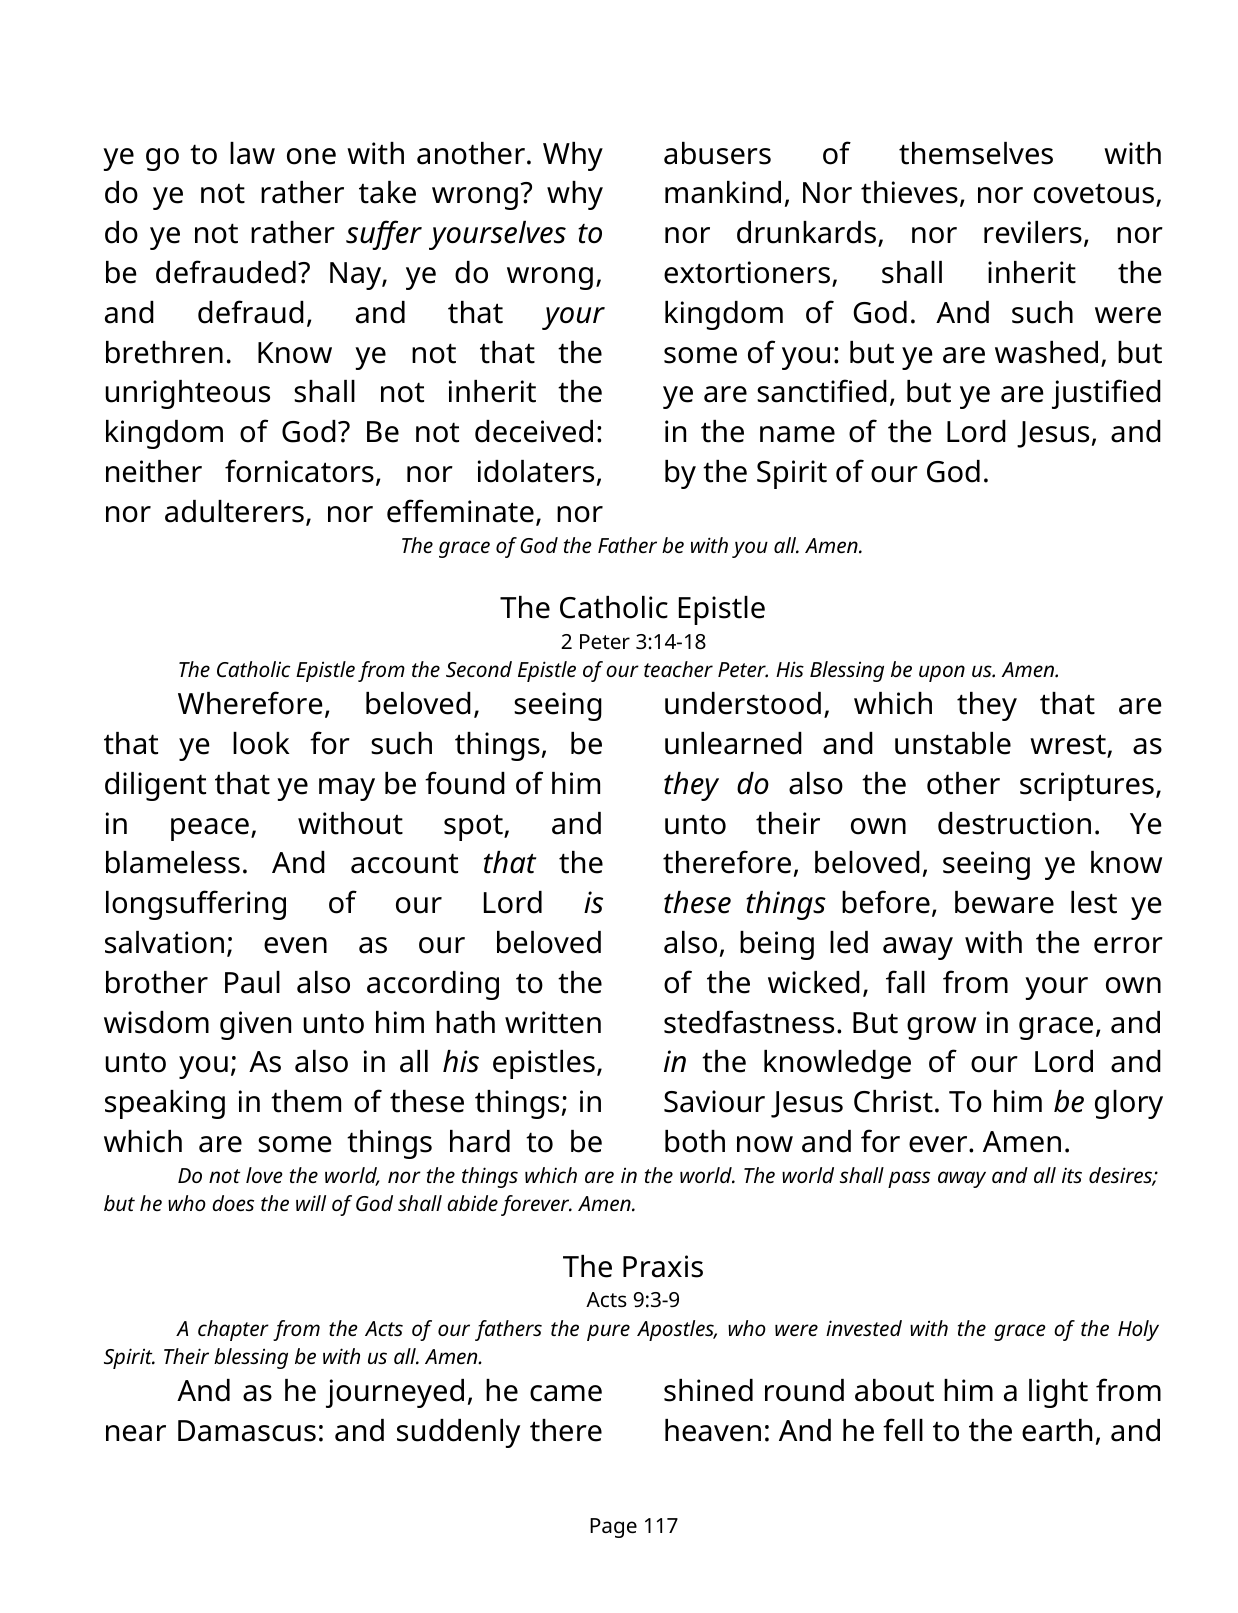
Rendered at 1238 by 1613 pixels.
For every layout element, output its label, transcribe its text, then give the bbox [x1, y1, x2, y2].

text Wherefore, beloved, seeing that ye look for such things, be diligent that ye may be found of him in peace, without spot, and blameless. And account that the longsuffering of our Lord is salvation; even as our beloved brother Paul also according to the wisdom given unto him hath written unto you; As also in all his epistles, speaking in them of these things; in which are some things hard to be [103, 683, 604, 1161]
text The Catholic Epistle from the Second Epistle of our teacher Peter. His Blessing be upon us. Amen. [103, 655, 1163, 683]
text The Catholic Epistle [103, 587, 1163, 627]
text The grace of God the Father be with you all. Amen. [103, 531, 1163, 559]
text abusers of themselves with mankind, Nor thieves, nor covetous, nor drunkards, nor revilers, nor extortioners, shall inherit the kingdom of God. And such were some of you: but ye are washed, but ye are sanctified, but ye are justified in the name of the Lord Jesus, and by the Spirit of our God. [663, 133, 1163, 491]
text And as he journeyed, he came near Damascus: and suddenly there [103, 1370, 604, 1450]
text Do not love the world, nor the things which are in the world. The world shall pass away and all its desires; but he who does the will of God shall abide forever. Amen. [103, 1161, 1163, 1217]
text Acts 9:3-9 [103, 1286, 1163, 1314]
text shined round about him a light from heaven: And he fell to the earth, and [663, 1370, 1163, 1450]
text understood, which they that are unlearned and unstable wrest, as they do also the other scriptures, unto their own destruction. Ye therefore, beloved, seeing ye know these things before, beware lest ye also, being led away with the error of the wicked, fall from your own stedfastness. But grow in grace, and in the knowledge of our Lord and Saviour Jesus Christ. To him be glory both now and for ever. Amen. [663, 683, 1163, 1161]
text 2 Peter 3:14-18 [103, 627, 1163, 655]
text ye go to law one with another. Why do ye not rather take wrong? why do ye not rather suffer yourselves to be defrauded? Nay, ye do wrong, and defraud, and that your brethren. Know ye not that the unrighteous shall not inherit the kingdom of God? Be not deceived: neither fornicators, nor idolaters, nor adulterers, nor effeminate, nor [103, 133, 604, 531]
text A chapter from the Acts of our fathers the pure Apostles, who were invested with the grace of the Holy Spirit. Their blessing be with us all. Amen. [103, 1314, 1163, 1370]
text The Praxis [103, 1246, 1163, 1286]
